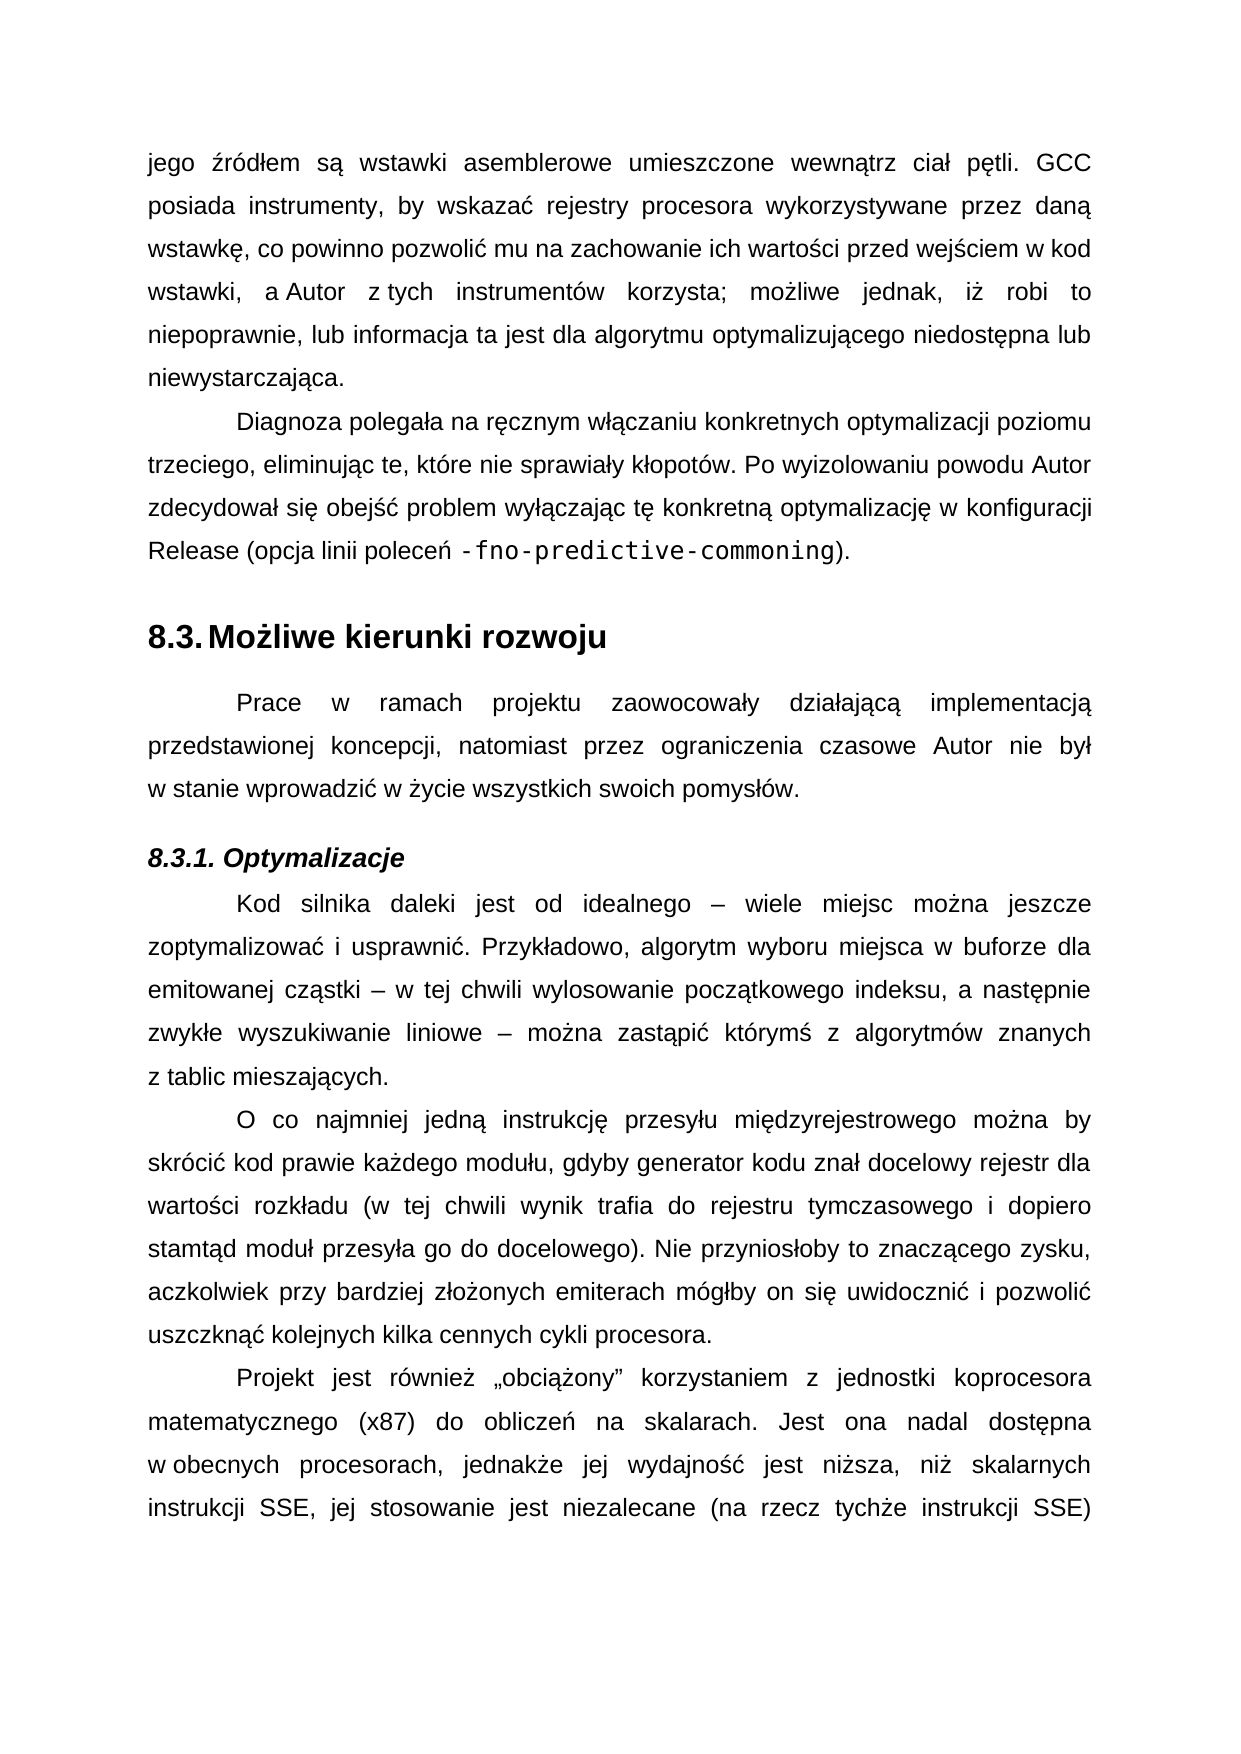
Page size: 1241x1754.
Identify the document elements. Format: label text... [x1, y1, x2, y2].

text O co najmniej jedną instrukcję przesyłu międzyrejestrowego można by skrócić kod prawie każdego modułu, gdyby generator kodu znał docelowy rejestr dla wartości rozkładu (w tej chwili wynik trafia do rejestru tymczasowego i dopiero stamtąd moduł przesyła go do docelowego). Nie przyniosłoby to znaczącego zysku, aczkolwiek przy bardziej złożonych emiterach mógłby on się uwidocznić i pozwolić uszczknąć kolejnych kilka cennych cykli procesora. [148, 1104, 1092, 1349]
text jego źródłem są wstawki asemblerowe umieszczone wewnątrz ciał pętli. GCC posiada instrumenty, by wskazać rejestry procesora wykorzystywane przez daną wstawkę, co powinno pozwolić mu na zachowanie ich wartości przed wejściem w kod wstawki, a Autor z tych instrumentów korzysta; możliwe jednak, iż robi to niepoprawnie, lub informacja ta jest dla algorytmu optymalizującego niedostępna lub niewystarczająca. [148, 148, 1092, 392]
text Prace w ramach projektu zaowocowały działającą implementacją przedstawionej koncepcji, natomiast przez ograniczenia czasowe Autor nie był w stanie wprowadzić w życie wszystkich swoich pomysłów. [148, 688, 1092, 803]
text Kod silnika daleki jest od idealnego – wiele miejsc można jeszcze zoptymalizować i usprawnić. Przykładowo, algorytm wyboru miejsca w buforze dla emitowanej cząstki – w tej chwili wylosowanie początkowego indeksu, a następnie zwykłe wyszukiwanie liniowe – można zastąpić którymś z algorytmów znanych z tablic mieszających. [148, 889, 1092, 1090]
subtitle Możliwe kierunki rozwoju [148, 618, 1092, 656]
subtitle Optymalizacje [148, 842, 1092, 873]
text Diagnoza polegała na ręcznym włączaniu konkretnych optymalizacji poziomu trzeciego, eliminując te, które nie sprawiały kłopotów. Po wyizolowaniu powodu Autor zdecydował się obejść problem wyłączając tę konkretną optymalizację w konfiguracji Release (opcja linii poleceń -fno-predictive-commoning). [148, 406, 1092, 565]
text Projekt jest również „obciążony” korzystaniem z jednostki koprocesora matematycznego (x87) do obliczeń na skalarach. Jest ona nadal dostępna w obecnych procesorach, jednakże jej wydajność jest niższa, niż skalarnych instrukcji SSE, jej stosowanie jest niezalecane (na rzecz tychże instrukcji SSE) [148, 1363, 1092, 1521]
